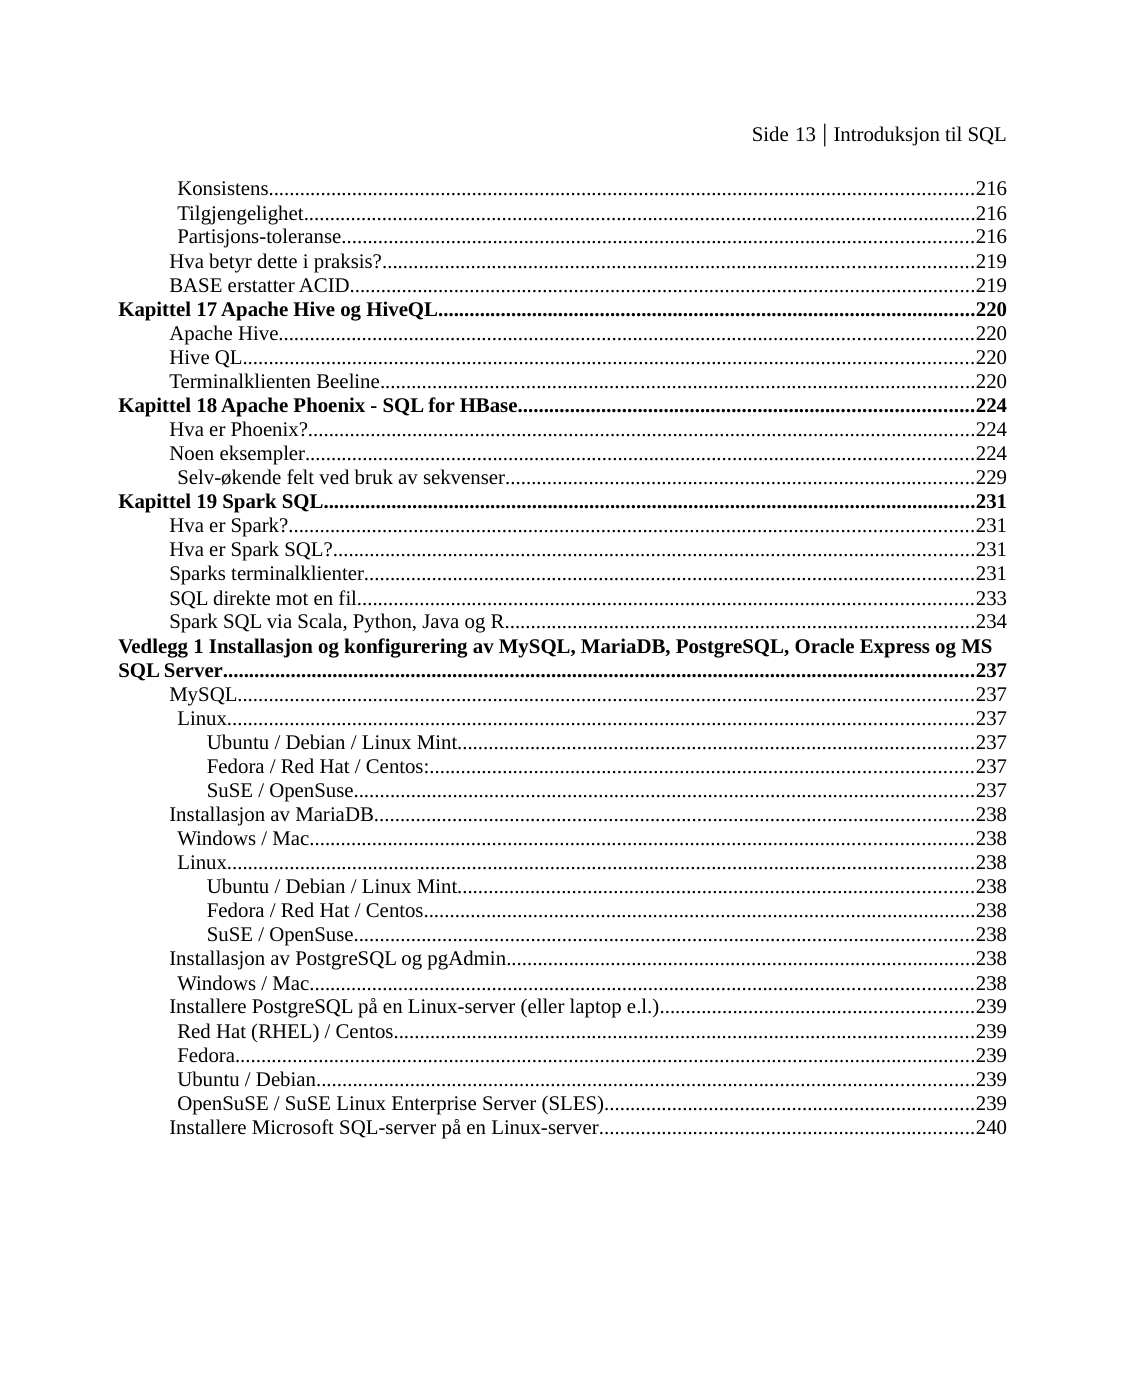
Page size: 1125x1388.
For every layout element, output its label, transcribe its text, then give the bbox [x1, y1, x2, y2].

text  Hva er Phoenix? 224 [148, 417, 1007, 441]
text  Installasjon av MariaDB 238 [148, 802, 1007, 826]
text SuSE / OpenSuse 238 [207, 922, 1007, 946]
text Windows / Mac 238 [177, 826, 1007, 850]
text  Hva betyr dette i praksis? 219 [148, 248, 1007, 273]
text Kapittel 18 Apache Phoenix - SQL for HBase 224 [118, 393, 1007, 417]
text Vedlegg 1 Installasjon og konfigurering av MySQL, MariaDB, PostgreSQL, Oracle Express og MS SQL Server 237 [118, 633, 1007, 682]
text Kapittel 17 Apache Hive og HiveQL 220 [118, 297, 1007, 321]
text  Sparks terminalklienter 231 [148, 561, 1007, 585]
text  Terminalklienten Beeline 220 [148, 369, 1007, 393]
text  Noen eksempler 224 [148, 441, 1007, 465]
text Linux 237 [177, 706, 1007, 730]
text Ubuntu / Debian / Linux Mint 238 [207, 874, 1007, 898]
text  Hva er Spark? 231 [148, 513, 1007, 537]
text Konsistens 216 [177, 176, 1007, 200]
text Selv-økende felt ved bruk av sekvenser 229 [177, 465, 1007, 489]
text Windows / Mac 238 [177, 970, 1007, 994]
text Red Hat (RHEL) / Centos 239 [177, 1018, 1007, 1043]
text Partisjons-toleranse 216 [177, 224, 1007, 248]
text Kapittel 19 Spark SQL 231 [118, 489, 1007, 513]
text Fedora / Red Hat / Centos: 237 [207, 754, 1007, 778]
text  Apache Hive 220 [148, 321, 1007, 345]
text OpenSuSE / SuSE Linux Enterprise Server (SLES) 239 [177, 1091, 1007, 1115]
text  Hive QL 220 [148, 345, 1007, 369]
text Ubuntu / Debian / Linux Mint 237 [207, 730, 1007, 754]
text Fedora / Red Hat / Centos 238 [207, 898, 1007, 922]
text  Installere PostgreSQL på en Linux-server (eller laptop e.l.) 239 [148, 994, 1007, 1018]
text Tilgjengelighet 216 [177, 200, 1007, 224]
text Ubuntu / Debian 239 [177, 1067, 1007, 1091]
text  Spark SQL via Scala, Python, Java og R 234 [148, 609, 1007, 633]
text  SQL direkte mot en fil 233 [148, 585, 1007, 609]
text  Installere Microsoft SQL-server på en Linux-server 240 [148, 1115, 1007, 1139]
text  BASE erstatter ACID 219 [148, 273, 1007, 297]
text  MySQL 237 [148, 682, 1007, 706]
text Fedora 239 [177, 1043, 1007, 1067]
text Linux 238 [177, 850, 1007, 874]
text  Installasjon av PostgreSQL og pgAdmin 238 [148, 946, 1007, 970]
text  Hva er Spark SQL? 231 [148, 537, 1007, 561]
text SuSE / OpenSuse 237 [207, 778, 1007, 802]
